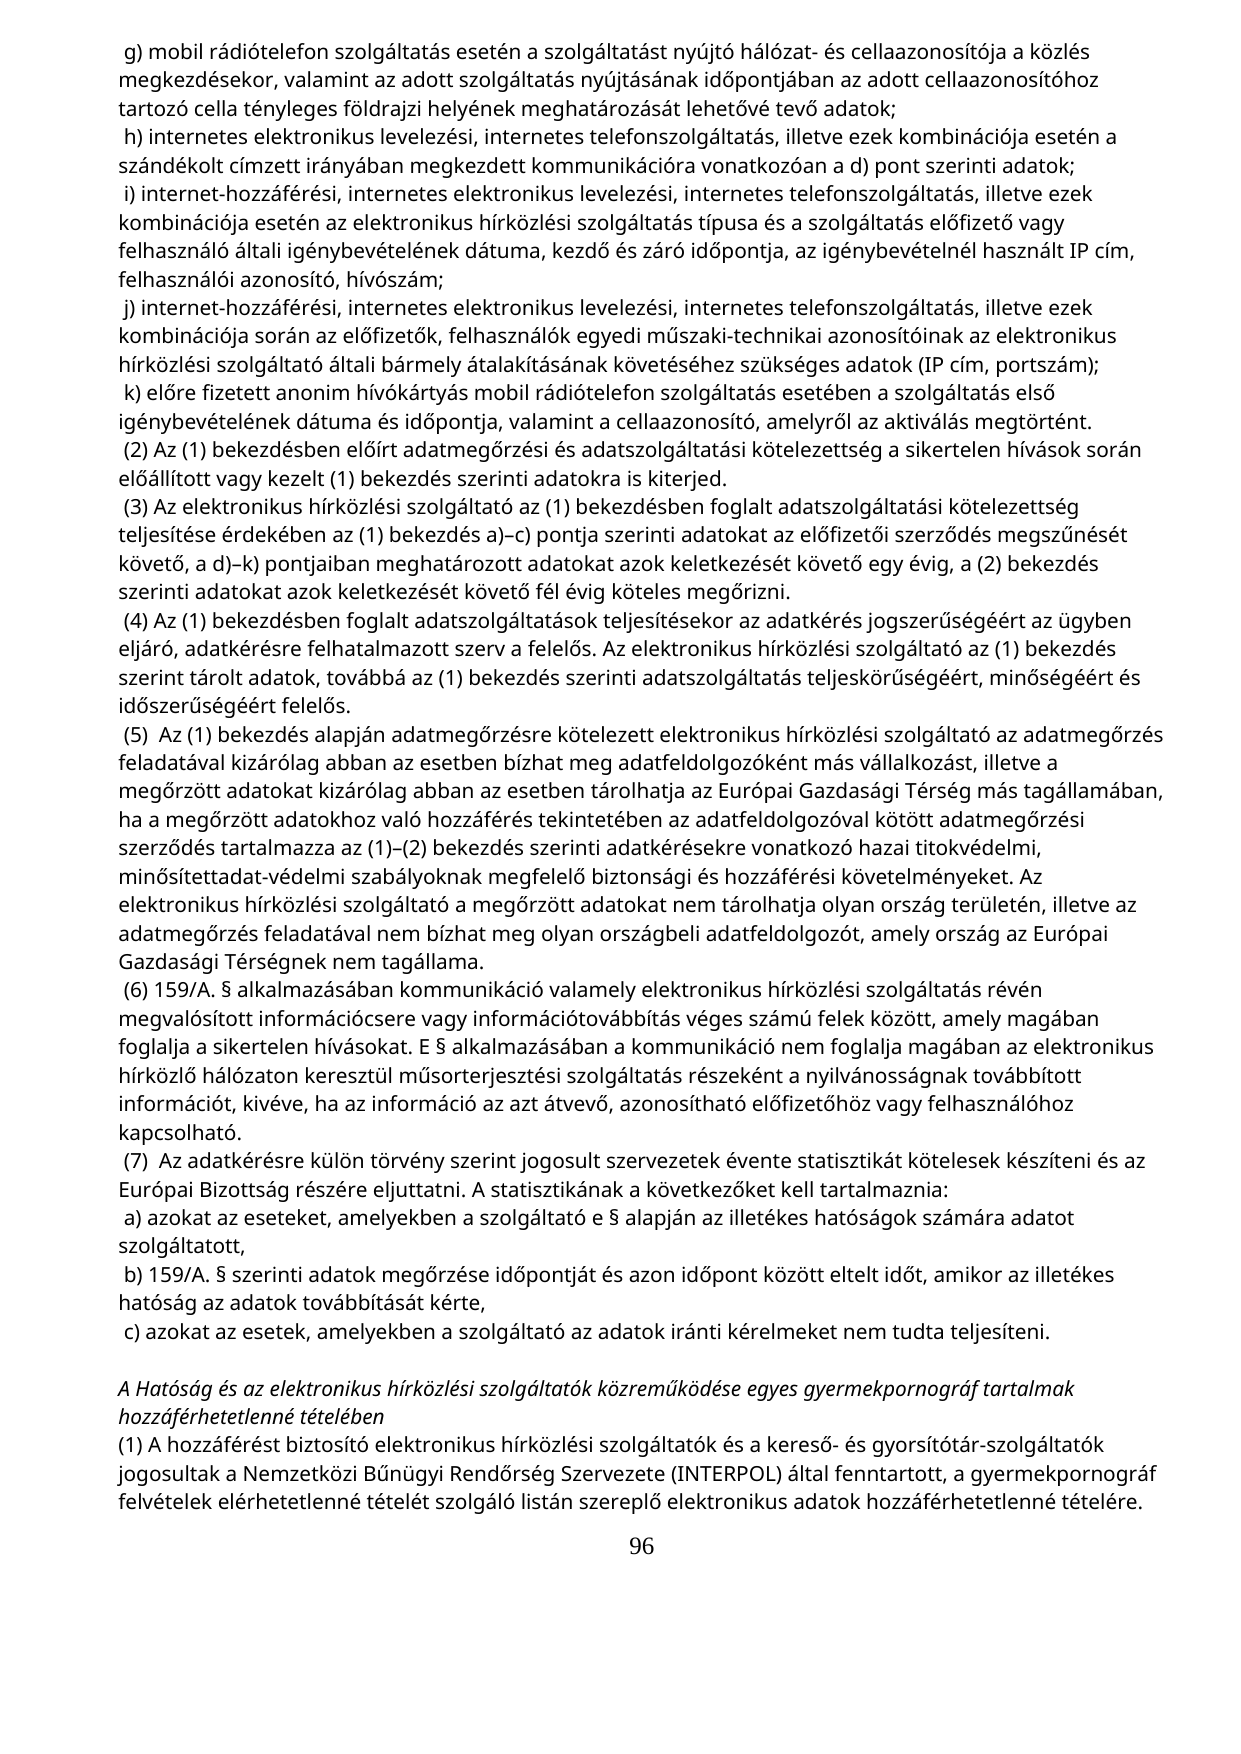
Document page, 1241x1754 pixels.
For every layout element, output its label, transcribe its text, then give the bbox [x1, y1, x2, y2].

text (1) A hozzáférést biztosító elektronikus hírközlési szolgáltatók és a kereső- és gyorsítótár-szolgáltatók jogosultak a Nemzetközi Bűnügyi Rendőrség Szervezete (INTERPOL) által fenntartott, a gyermekpornográf felvételek elérhetetlenné tételét szolgáló listán szereplő elektronikus adatok hozzáférhetetlenné tételére. [118, 1431, 1165, 1516]
text (2) Az (1) bekezdésben előírt adatmegőrzési és adatszolgáltatási kötelezettség a sikertelen hívások során előállított vagy kezelt (1) bekezdés szerinti adatokra is kiterjed. [118, 435, 1165, 492]
text c) azokat az esetek, amelyekben a szolgáltató az adatok iránti kérelmeket nem tudta teljesíteni. [118, 1317, 1165, 1345]
text a) azokat az eseteket, amelyekben a szolgáltató e § alapján az illetékes hatóságok számára adatot szolgáltatott, [118, 1203, 1165, 1260]
text (7) Az adatkérésre külön törvény szerint jogosult szervezetek évente statisztikát kötelesek készíteni és az Európai Bizottság részére eljuttatni. A statisztikának a következőket kell tartalmaznia: [118, 1146, 1165, 1203]
text (3) Az elektronikus hírközlési szolgáltató az (1) bekezdésben foglalt adatszolgáltatási kötelezettség teljesítése érdekében az (1) bekezdés a)–c) pontja szerinti adatokat az előfizetői szerződés megszűnését követő, a d)–k) pontjaiban meghatározott adatokat azok keletkezését követő egy évig, a (2) bekezdés szerinti adatokat azok keletkezését követő fél évig köteles megőrizni. [118, 492, 1165, 606]
text k) előre fizetett anonim hívókártyás mobil rádiótelefon szolgáltatás esetében a szolgáltatás első igénybevételének dátuma és időpontja, valamint a cellaazonosító, amelyről az aktiválás megtörtént. [118, 378, 1165, 435]
text i) internet-hozzáférési, internetes elektronikus levelezési, internetes telefonszolgáltatás, illetve ezek kombinációja esetén az elektronikus hírközlési szolgáltatás típusa és a szolgáltatás előfizető vagy felhasználó általi igénybevételének dátuma, kezdő és záró időpontja, az igénybevételnél használt IP cím, felhasználói azonosító, hívószám; [118, 179, 1165, 293]
text b) 159/A. § szerinti adatok megőrzése időpontját és azon időpont között eltelt időt, amikor az illetékes hatóság az adatok továbbítását kérte, [118, 1260, 1165, 1317]
text g) mobil rádiótelefon szolgáltatás esetén a szolgáltatást nyújtó hálózat- és cellaazonosítója a közlés megkezdésekor, valamint az adott szolgáltatás nyújtásának időpontjában az adott cellaazonosítóhoz tartozó cella tényleges földrajzi helyének meghatározását lehetővé tevő adatok; [118, 37, 1165, 122]
text A Hatóság és az elektronikus hírközlési szolgáltatók közreműködése egyes gyermekpornográf tartalmak hozzáférhetetlenné tételében [118, 1374, 1165, 1431]
text (5) Az (1) bekezdés alapján adatmegőrzésre kötelezett elektronikus hírközlési szolgáltató az adatmegőrzés feladatával kizárólag abban az esetben bízhat meg adatfeldolgozóként más vállalkozást, illetve a megőrzött adatokat kizárólag abban az esetben tárolhatja az Európai Gazdasági Térség más tagállamában, ha a megőrzött adatokhoz való hozzáférés tekintetében az adatfeldolgozóval kötött adatmegőrzési szerződés tartalmazza az (1)–(2) bekezdés szerinti adatkérésekre vonatkozó hazai titokvédelmi, minősítettadat-védelmi szabályoknak megfelelő biztonsági és hozzáférési követelményeket. Az elektronikus hírközlési szolgáltató a megőrzött adatokat nem tárolhatja olyan ország területén, illetve az adatmegőrzés feladatával nem bízhat meg olyan országbeli adatfeldolgozót, amely ország az Európai Gazdasági Térségnek nem tagállama. [118, 720, 1165, 976]
text (6) 159/A. § alkalmazásában kommunikáció valamely elektronikus hírközlési szolgáltatás révén megvalósított információcsere vagy információtovábbítás véges számú felek között, amely magában foglalja a sikertelen hívásokat. E § alkalmazásában a kommunikáció nem foglalja magában az elektronikus hírközlő hálózaton keresztül műsorterjesztési szolgáltatás részeként a nyilvánosságnak továbbított információt, kivéve, ha az információ az azt átvevő, azonosítható előfizetőhöz vagy felhasználóhoz kapcsolható. [118, 976, 1165, 1146]
text (4) Az (1) bekezdésben foglalt adatszolgáltatások teljesítésekor az adatkérés jogszerűségéért az ügyben eljáró, adatkérésre felhatalmazott szerv a felelős. Az elektronikus hírközlési szolgáltató az (1) bekezdés szerint tárolt adatok, továbbá az (1) bekezdés szerinti adatszolgáltatás teljeskörűségéért, minőségéért és időszerűségéért felelős. [118, 606, 1165, 720]
text h) internetes elektronikus levelezési, internetes telefonszolgáltatás, illetve ezek kombinációja esetén a szándékolt címzett irányában megkezdett kommunikációra vonatkozóan a d) pont szerinti adatok; [118, 122, 1165, 179]
text j) internet-hozzáférési, internetes elektronikus levelezési, internetes telefonszolgáltatás, illetve ezek kombinációja során az előfizetők, felhasználók egyedi műszaki-technikai azonosítóinak az elektronikus hírközlési szolgáltató általi bármely átalakításának követéséhez szükséges adatok (IP cím, portszám); [118, 293, 1165, 378]
